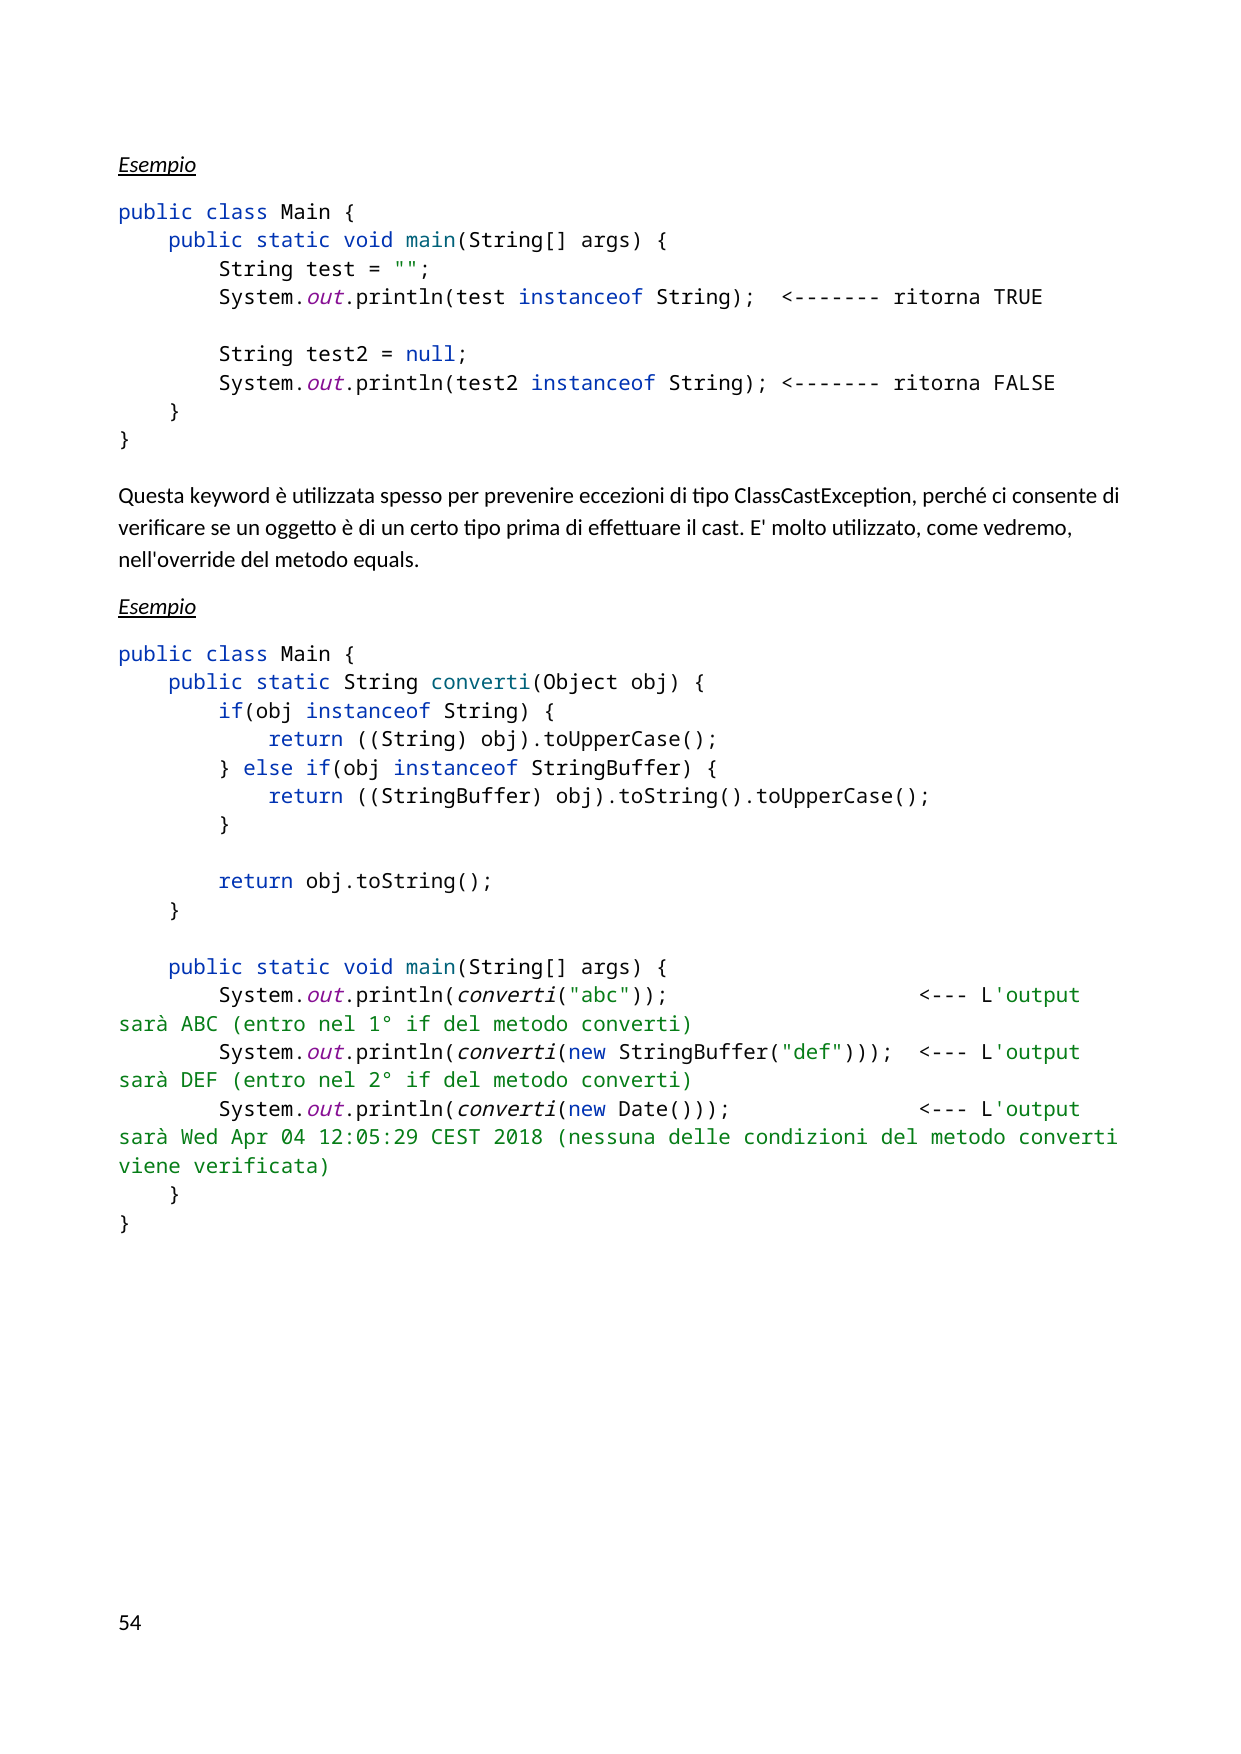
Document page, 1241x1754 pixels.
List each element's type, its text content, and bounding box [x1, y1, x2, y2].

text Esempio [118, 592, 1122, 620]
text public class Main { public static void main(String[] args) { String test = ""; System.out.println(test instanceof String); <------- ritorna TRUE String test2 = null; System.out.println(test2 instanceof String); <------- ritorna FALSE } } [118, 197, 1122, 453]
text Questa keyword è utilizzata spesso per prevenire eccezioni di tipo ClassCastException, perché ci consente di verificare se un oggetto è di un certo tipo prima di effettuare il cast. E' molto utilizzato, come vedremo, nell'override del metodo equals. [118, 481, 1122, 573]
text public class Main { public static String converti(Object obj) { if(obj instanceof String) { return ((String) obj).toUpperCase(); } else if(obj instanceof StringBuffer) { return ((StringBuffer) obj).toString().toUpperCase(); } return obj.toString(); } public static void main(String[] args) { System.out.println(converti("abc")); <--- L'output sarà ABC (entro nel 1° if del metodo converti) System.out.println(converti(new StringBuffer("def"))); <--- L'output sarà DEF (entro nel 2° if del metodo converti) System.out.println(converti(new Date())); <--- L'output sarà Wed Apr 04 12:05:29 CEST 2018 (nessuna delle condizioni del metodo converti viene verificata) } } [118, 639, 1122, 1236]
text Esempio [118, 118, 1122, 178]
